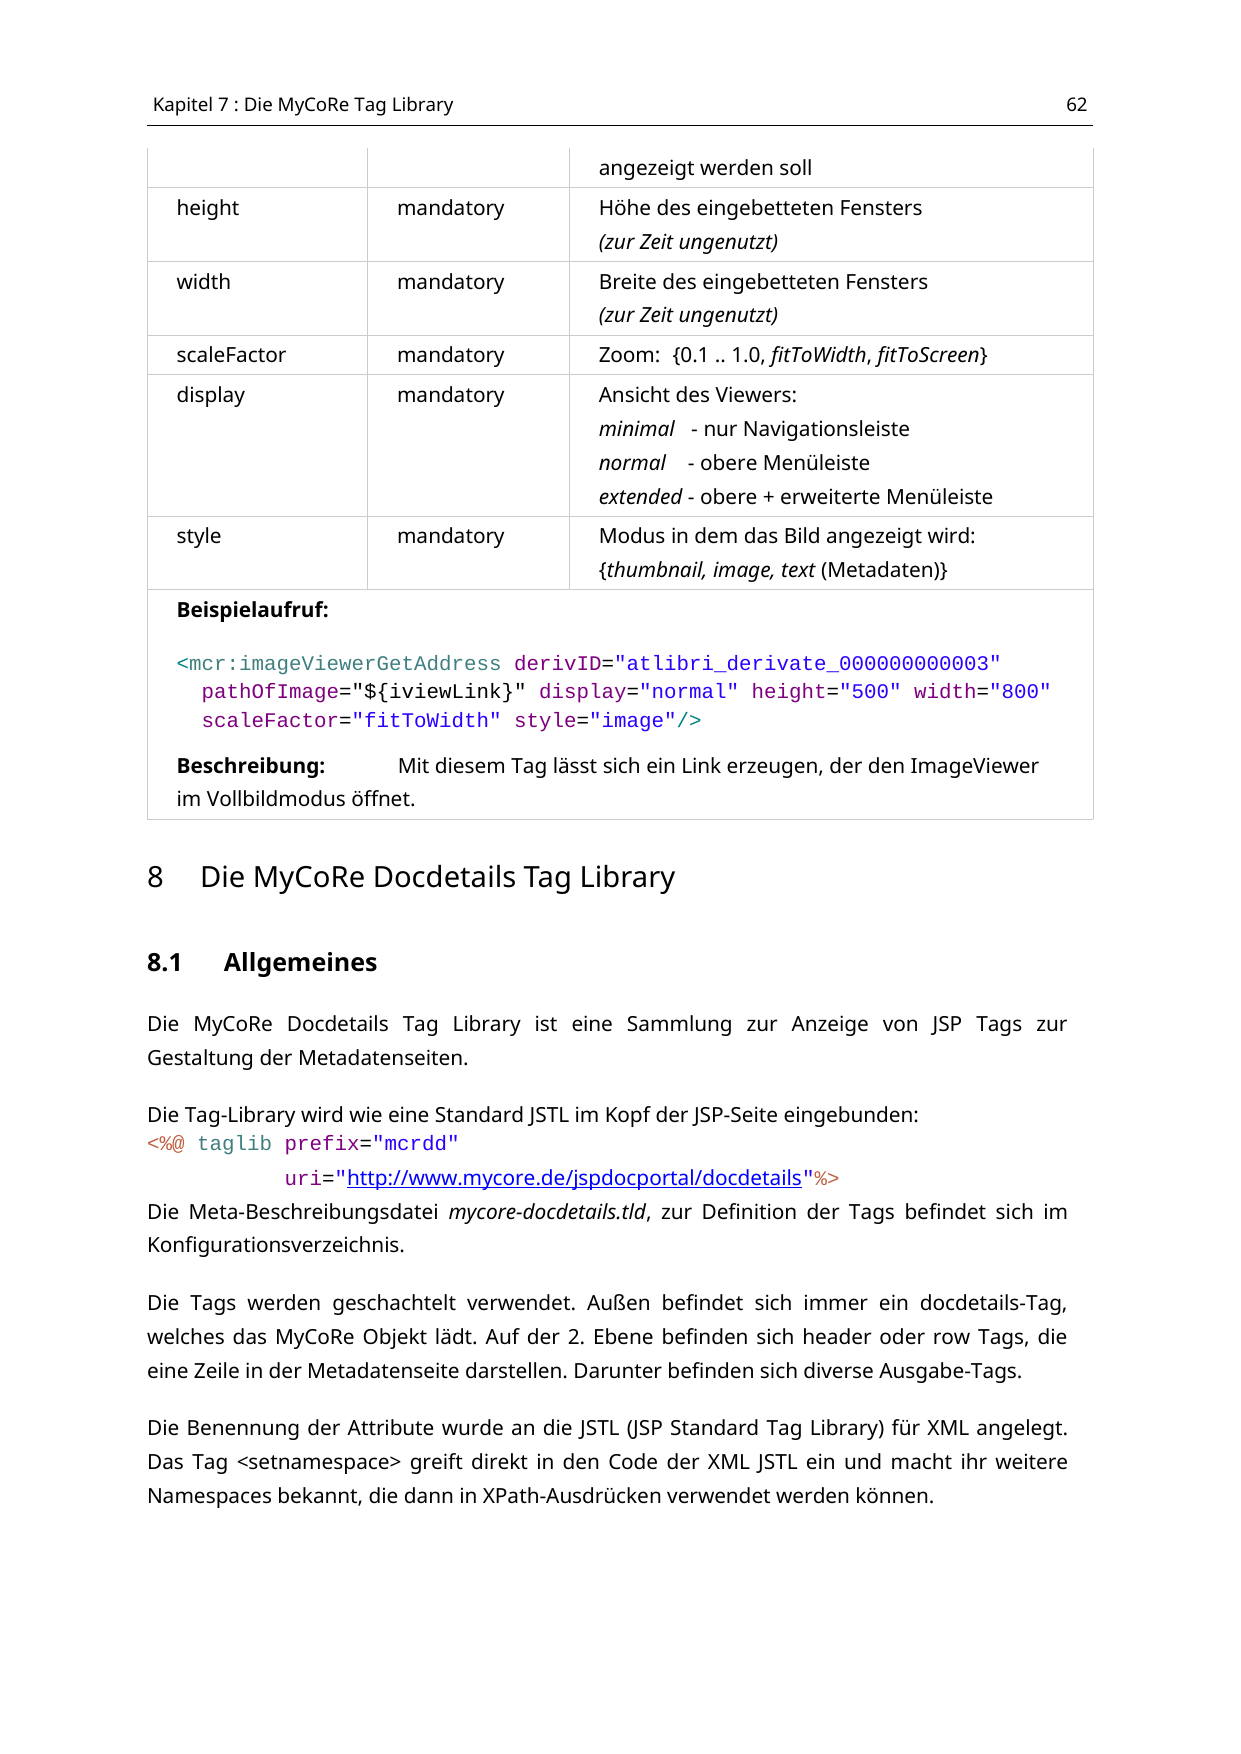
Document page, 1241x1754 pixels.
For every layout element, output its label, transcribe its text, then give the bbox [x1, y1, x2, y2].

table_cell angezeigt werden soll [570, 148, 1093, 187]
text Die MyCoRe Docdetails Tag Library ist eine Sammlung zur Anzeige von JSP Tags zur Gestaltung der Metadatenseiten. [147, 1009, 1069, 1071]
table_cell [368, 148, 569, 187]
subtitle Die MyCoRe Docdetails Tag Library [147, 856, 1092, 896]
table_cell scaleFactor [148, 336, 367, 374]
table_cell mandatory [368, 262, 569, 335]
subtitle Allgemeines [147, 945, 1092, 979]
table_cell width [148, 262, 367, 335]
table_cell Breite des eingebetteten Fensters (zur Zeit ungenutzt) [570, 262, 1093, 335]
table_cell Zoom: {0.1 .. 1.0, fitToWidth, fitToScreen} [570, 336, 1093, 374]
table_cell display [148, 375, 367, 516]
table_cell style [148, 517, 367, 589]
text Die Benennung der Attribute wurde an die JSTL (JSP Standard Tag Library) für XML angelegt. Das Tag <setnamespace> greift direkt in den Code der XML JSTL ein und macht ihr weitere Namespaces bekannt, die dann in XPath-Ausdrücken verwendet werden können. [147, 1413, 1069, 1509]
table_cell mandatory [368, 336, 569, 374]
table_cell [148, 148, 367, 187]
text Die Tags werden geschachtelt verwendet. Außen befindet sich immer ein docdetails-Tag, welches das MyCoRe Objekt lädt. Auf der 2. Ebene befinden sich header oder row Tags, die eine Zeile in der Metadatenseite darstellen. Darunter befinden sich diverse Ausgabe-Tags. [147, 1288, 1069, 1384]
table_cell mandatory [368, 517, 569, 589]
text Die Tag-Library wird wie eine Standard JSTL im Kopf der JSP-Seite eingebunden: <%@ taglib prefix="mcrdd" uri="http://www.mycore.de/jspdocportal/docdetails"%> Die Meta-Beschreibungsdatei mycore-docdetails.tld, zur Definition der Tags befindet sich im Konfigurationsverzeichnis. [147, 1101, 1069, 1259]
table_cell mandatory [368, 375, 569, 516]
table_cell mandatory [368, 188, 569, 261]
table_cell Beispielaufruf: <mcr:imageViewerGetAddress derivID="atlibri_derivate_000000000003" pathOfImage="${iviewLink}" display="normal" height="500" width="800" scaleFactor="fitToWidth" style="image"/> Beschreibung: Mit diesem Tag lässt sich ein Link erzeugen, der den ImageViewer im Vollbildmodus öffnet. [148, 590, 1093, 819]
table_cell Modus in dem das Bild angezeigt wird: {thumbnail, image, text (Metadaten)} [570, 517, 1093, 589]
table_cell Höhe des eingebetteten Fensters (zur Zeit ungenutzt) [570, 188, 1093, 261]
table_cell Ansicht des Viewers: minimal - nur Navigationsleiste normal - obere Menüleiste extended - obere + erweiterte Menüleiste [570, 375, 1093, 516]
table_cell height [148, 188, 367, 261]
